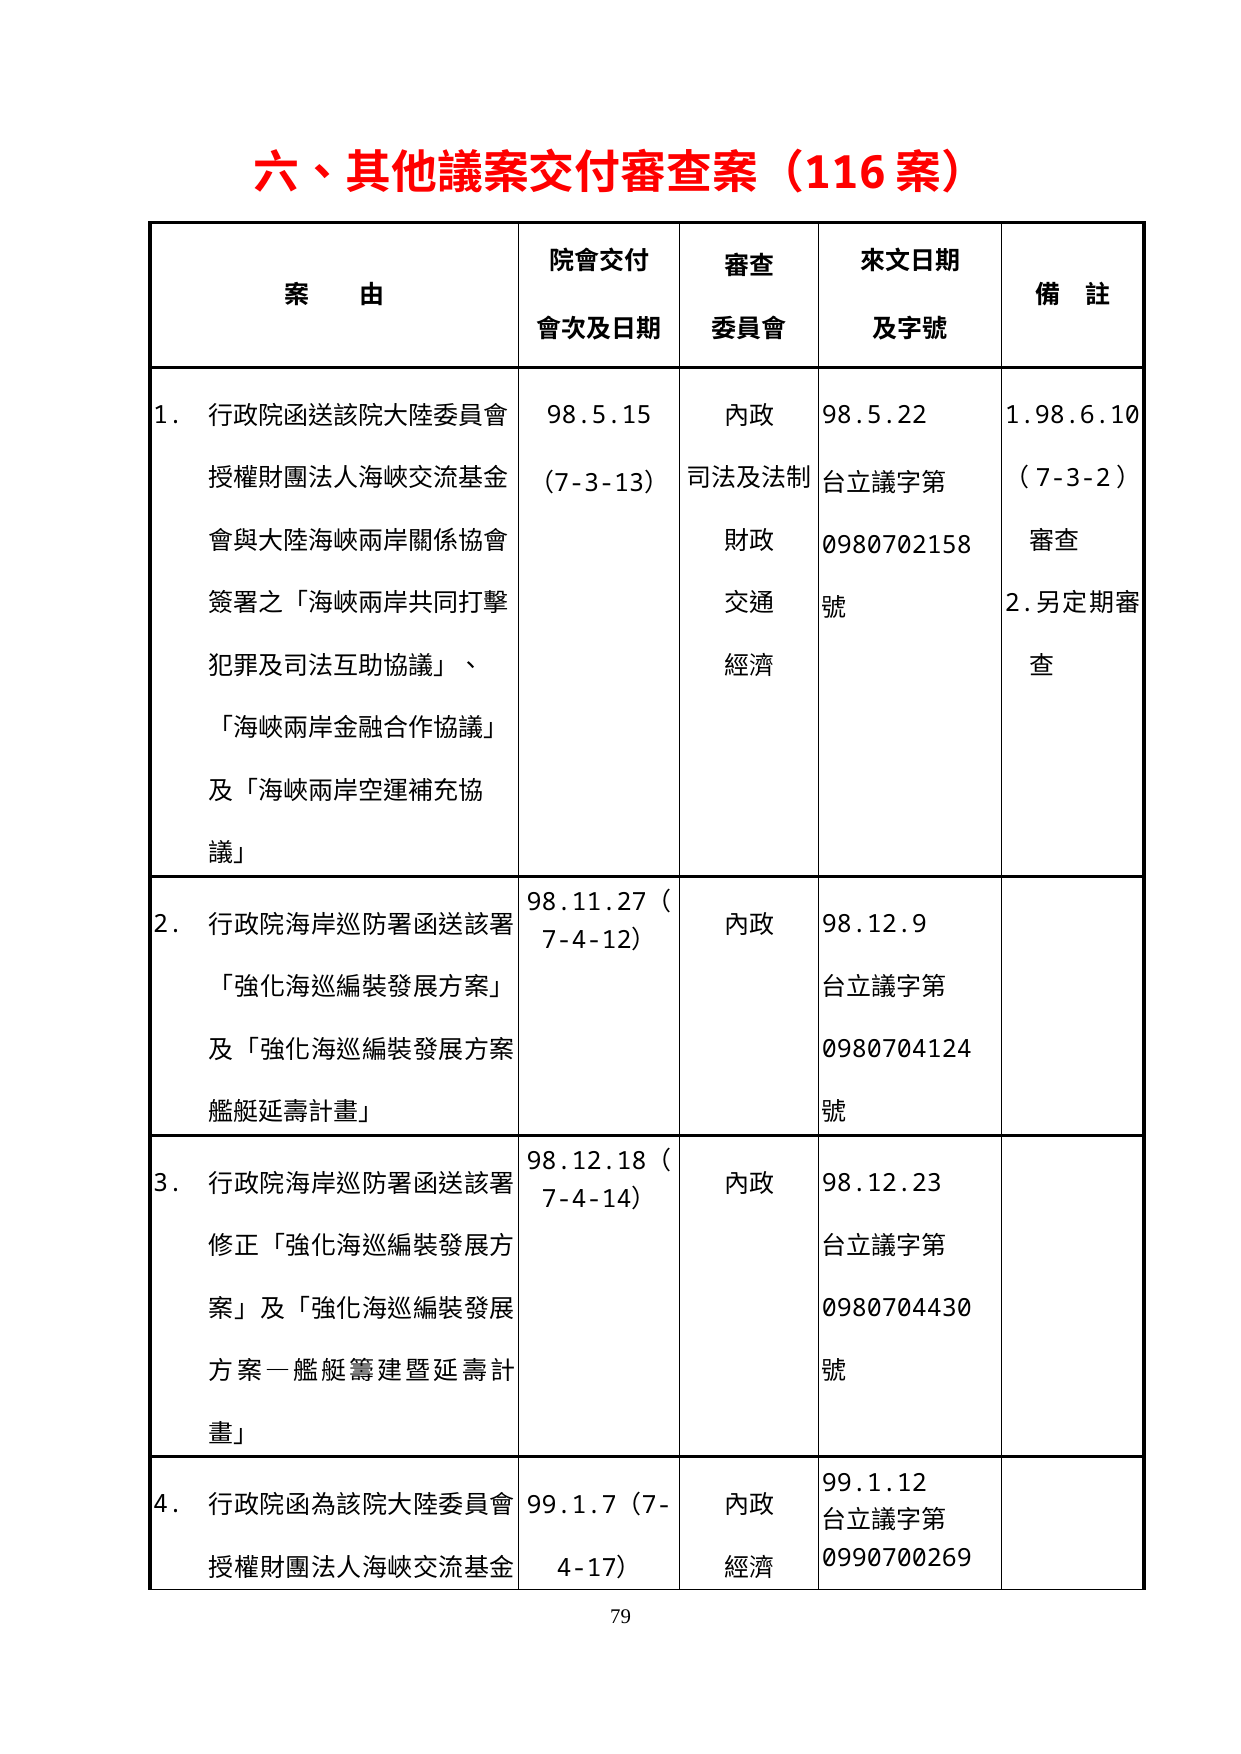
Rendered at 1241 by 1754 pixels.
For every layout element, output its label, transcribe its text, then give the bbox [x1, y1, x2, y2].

table_cell [1002, 1458, 1142, 1589]
table_header 案 由 [152, 224, 518, 366]
table_header 來文日期 及字號 [819, 224, 1001, 366]
table_cell 98.5.22 台立議字第0980702158號 [819, 369, 1001, 874]
table_cell [152, 369, 206, 874]
table_cell 行政院海岸巡防署函送該署「強化海巡編裝發展方案」及「強化海巡編裝發展方案艦艇延壽計畫」 [206, 878, 518, 1133]
table_cell 1.98.6.10 （7-3-2）審查 2.另定期審查 [1002, 369, 1142, 874]
table_cell [152, 1137, 206, 1455]
table_cell 內政 經濟 [680, 1458, 818, 1589]
table_cell 行政院函送該院大陸委員會授權財團法人海峽交流基金會與大陸海峽兩岸關係協會簽署之「海峽兩岸共同打擊犯罪及司法互助協議」、「海峽兩岸金融合作協議」及「海峽兩岸空運補充協議」 [206, 369, 518, 874]
table_cell 98.12.23 台立議字第0980704430號 [819, 1137, 1001, 1455]
table_cell [152, 1458, 206, 1589]
table_header 備 註 [1002, 224, 1142, 366]
table_cell 98.5.15 （7-3-13） [519, 369, 679, 874]
text 六、其他議案交付審查案（116案） [150, 96, 1091, 221]
table_cell [152, 878, 206, 1133]
table_header 院會交付 會次及日期 [519, 224, 679, 366]
table_cell 99.1.12 台立議字第0990700269 [819, 1458, 1001, 1589]
table_cell 98.12.9 台立議字第0980704124號 [819, 878, 1001, 1133]
table_cell [1002, 1137, 1142, 1455]
table_header 審查 委員會 [680, 224, 818, 366]
table_cell [1002, 878, 1142, 1133]
table_cell 行政院海岸巡防署函送該署修正「強化海巡編裝發展方案」及「強化海巡編裝發展方案—艦艇籌建暨延壽計畫」 [206, 1137, 518, 1455]
table_cell 99.1.7（7-4-17） [519, 1458, 679, 1589]
table_cell 98.11.27（7-4-12） [519, 878, 679, 1133]
table_cell 內政 [680, 1137, 818, 1455]
table_cell 98.12.18（7-4-14） [519, 1137, 679, 1455]
table_cell 行政院函為該院大陸委員會授權財團法人海峽交流基金 [206, 1458, 518, 1589]
table_cell 內政 [680, 878, 818, 1133]
table_cell 內政 司法及法制 財政 交通 經濟 [680, 369, 818, 874]
